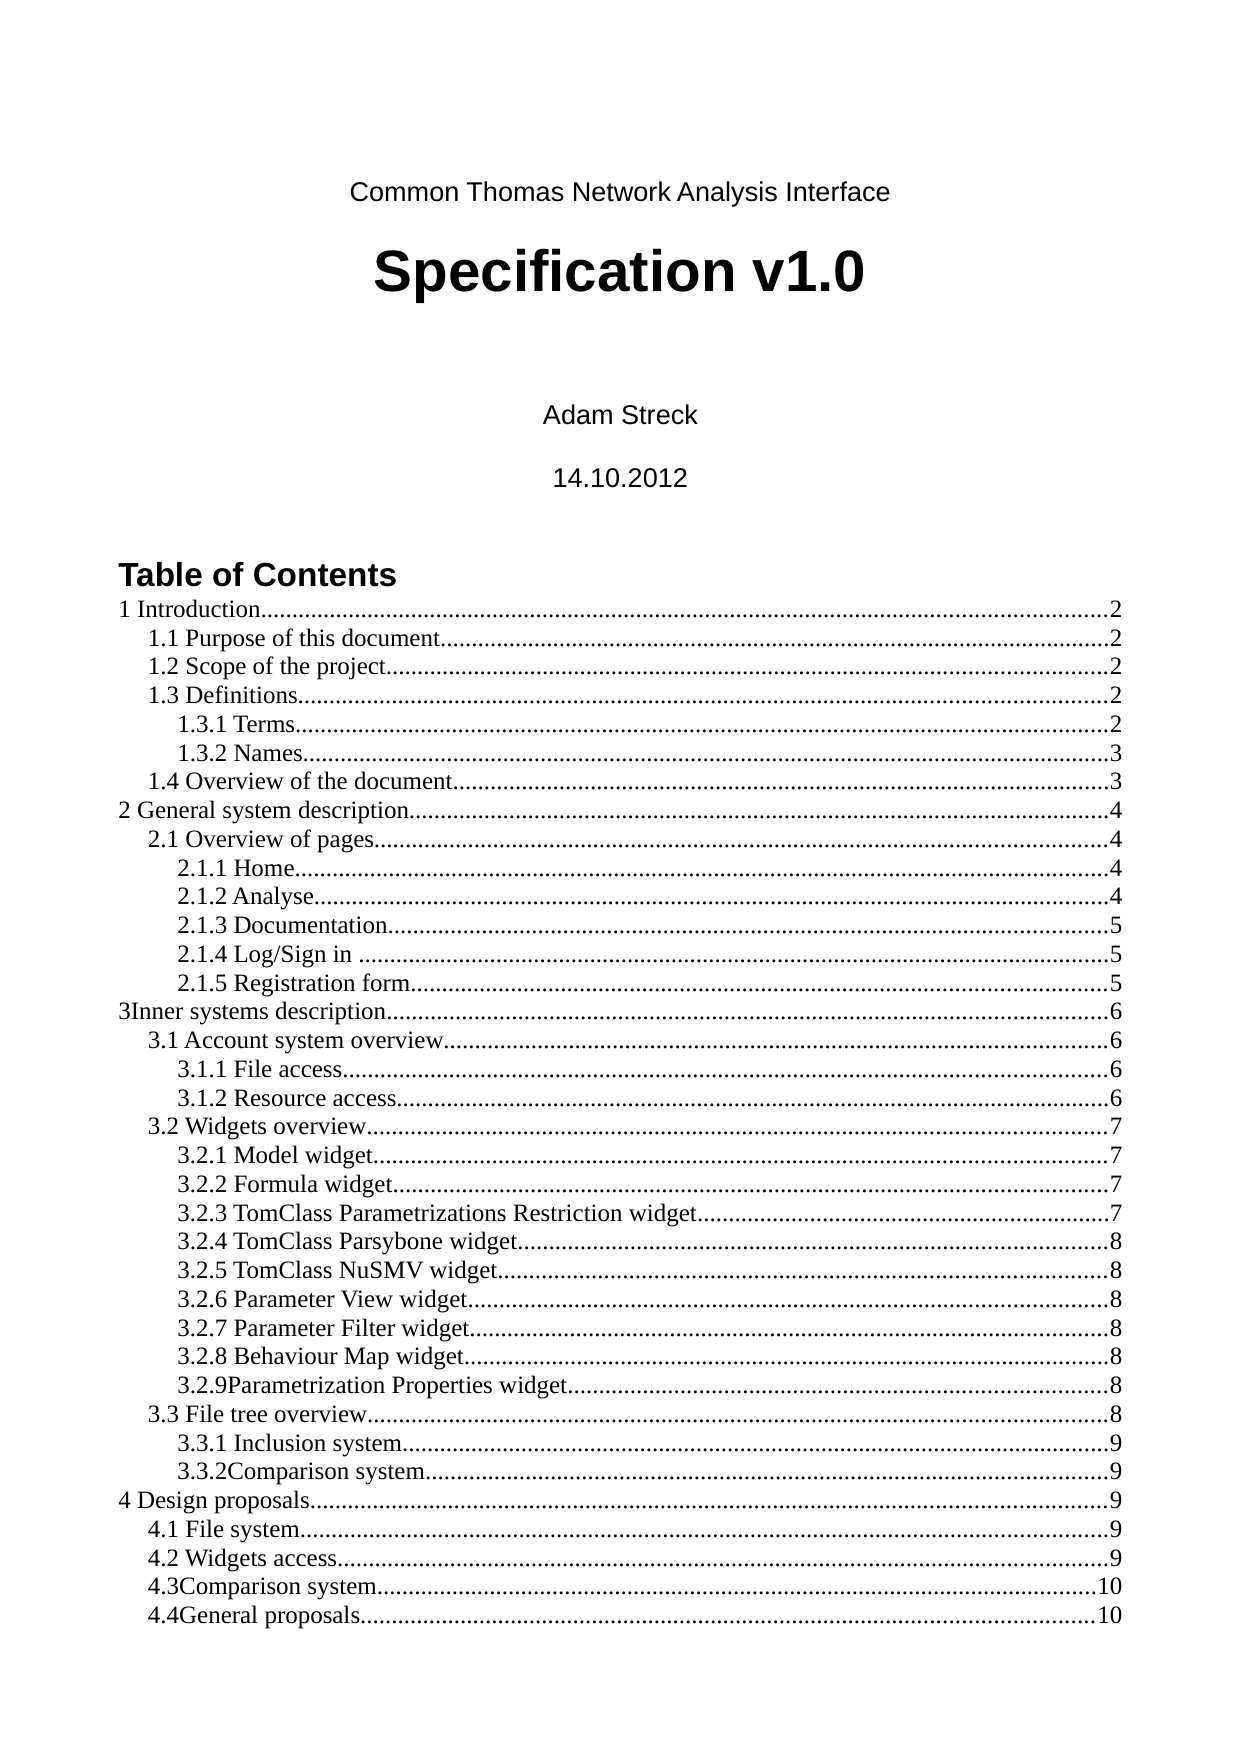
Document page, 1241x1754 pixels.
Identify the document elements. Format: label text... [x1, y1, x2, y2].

text 3.3.2Comparison system 9 [177, 1456, 1122, 1485]
text 4.3Comparison system 10 [148, 1571, 1122, 1600]
text 3.2.3 TomClass Parametrizations Restriction widget 7 [177, 1198, 1122, 1226]
text 3.2.1 Model widget 7 [177, 1140, 1122, 1169]
text 2.1.2 Analyse 4 [177, 881, 1122, 910]
text 4.4General proposals 10 [148, 1600, 1122, 1629]
text 2.1.3 Documentation 5 [177, 910, 1122, 939]
text 1.4 Overview of the document 3 [148, 766, 1122, 795]
subtitle Table of Contents [118, 556, 1122, 594]
text 4.1 File system 9 [148, 1514, 1122, 1543]
text 3.3.1 Inclusion system 9 [177, 1428, 1122, 1456]
text 1 Introduction 2 [118, 594, 1122, 623]
text 3.2.4 TomClass Parsybone widget 8 [177, 1226, 1122, 1255]
text 3.2.8 Behaviour Map widget 8 [177, 1341, 1122, 1370]
text Common Thomas Network Analysis Interface [118, 176, 1122, 208]
text 14.10.2012 [118, 462, 1122, 493]
text 2.1.1 Home 4 [177, 853, 1122, 881]
text 4.2 Widgets access 9 [148, 1543, 1122, 1571]
text 2.1 Overview of pages 4 [148, 824, 1122, 853]
text 1.2 Scope of the project 2 [148, 651, 1122, 680]
text 1.3.2 Names 3 [177, 738, 1122, 766]
text 3Inner systems description 6 [118, 996, 1122, 1025]
text 3.1 Account system overview 6 [148, 1025, 1122, 1054]
text 3.2.5 TomClass NuSMV widget 8 [177, 1255, 1122, 1284]
text 3.2.2 Formula widget 7 [177, 1169, 1122, 1198]
text Adam Streck [118, 399, 1122, 431]
text 2.1.4 Log/Sign in 5 [177, 939, 1122, 968]
text 4 Design proposals 9 [118, 1485, 1122, 1514]
text 1.3.1 Terms 2 [177, 709, 1122, 738]
text 1.3 Definitions 2 [148, 680, 1122, 709]
text 1.1 Purpose of this document 2 [148, 623, 1122, 651]
text Specification v1.0 [118, 236, 1122, 303]
text 3.2.9Parametrization Properties widget 8 [177, 1370, 1122, 1399]
text 3.1.1 File access 6 [177, 1054, 1122, 1083]
text 2.1.5 Registration form 5 [177, 968, 1122, 996]
text 2 General system description 4 [118, 795, 1122, 824]
text 3.1.2 Resource access 6 [177, 1083, 1122, 1111]
text 3.3 File tree overview 8 [148, 1399, 1122, 1428]
text 3.2.6 Parameter View widget 8 [177, 1284, 1122, 1313]
text 3.2.7 Parameter Filter widget 8 [177, 1313, 1122, 1341]
text 3.2 Widgets overview 7 [148, 1111, 1122, 1140]
